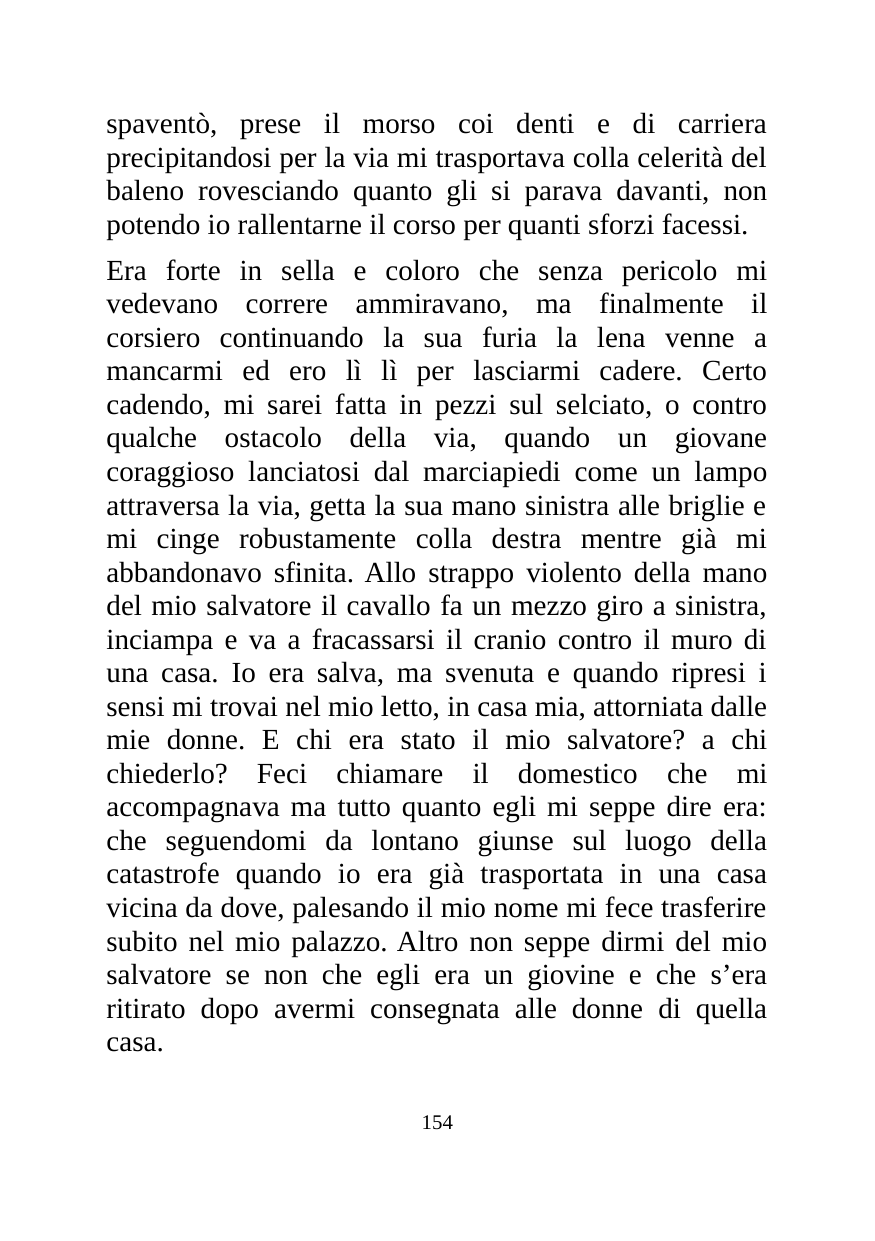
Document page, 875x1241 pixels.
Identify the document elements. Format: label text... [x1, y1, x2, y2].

text spaventò, prese il morso coi denti e di carriera precipitandosi per la via mi trasportava colla celerità del baleno rovesciando quanto gli si parava davanti, non potendo io rallentarne il corso per quanti sforzi facessi. [106, 106, 768, 240]
text Era forte in sella e coloro che senza pericolo mi vedevano correre ammiravano, ma finalmente il corsiero continuando la sua furia la lena venne a mancarmi ed ero lì lì per lasciarmi cadere. Certo cadendo, mi sarei fatta in pezzi sul selciato, o contro qualche ostacolo della via, quando un giovane coraggioso lanciatosi dal marciapiedi come un lampo attraversa la via, getta la sua mano sinistra alle briglie e mi cinge robustamente colla destra mentre già mi abbandonavo sfinita. Allo strappo violento della mano del mio salvatore il cavallo fa un mezzo giro a sinistra, inciampa e va a fracassarsi il cranio contro il muro di una casa. Io era salva, ma svenuta e quando ripresi i sensi mi trovai nel mio letto, in casa mia, attorniata dalle mie donne. E chi era stato il mio salvatore? a chi chiederlo? Feci chiamare il domestico che mi accompagnava ma tutto quanto egli mi seppe dire era: che seguendomi da lontano giunse sul luogo della catastrofe quando io era già trasportata in una casa vicina da dove, palesando il mio nome mi fece trasferire subito nel mio palazzo. Altro non seppe dirmi del mio salvatore se non che egli era un giovine e che s’era ritirato dopo avermi consegnata alle donne di quella casa. [106, 253, 768, 1058]
